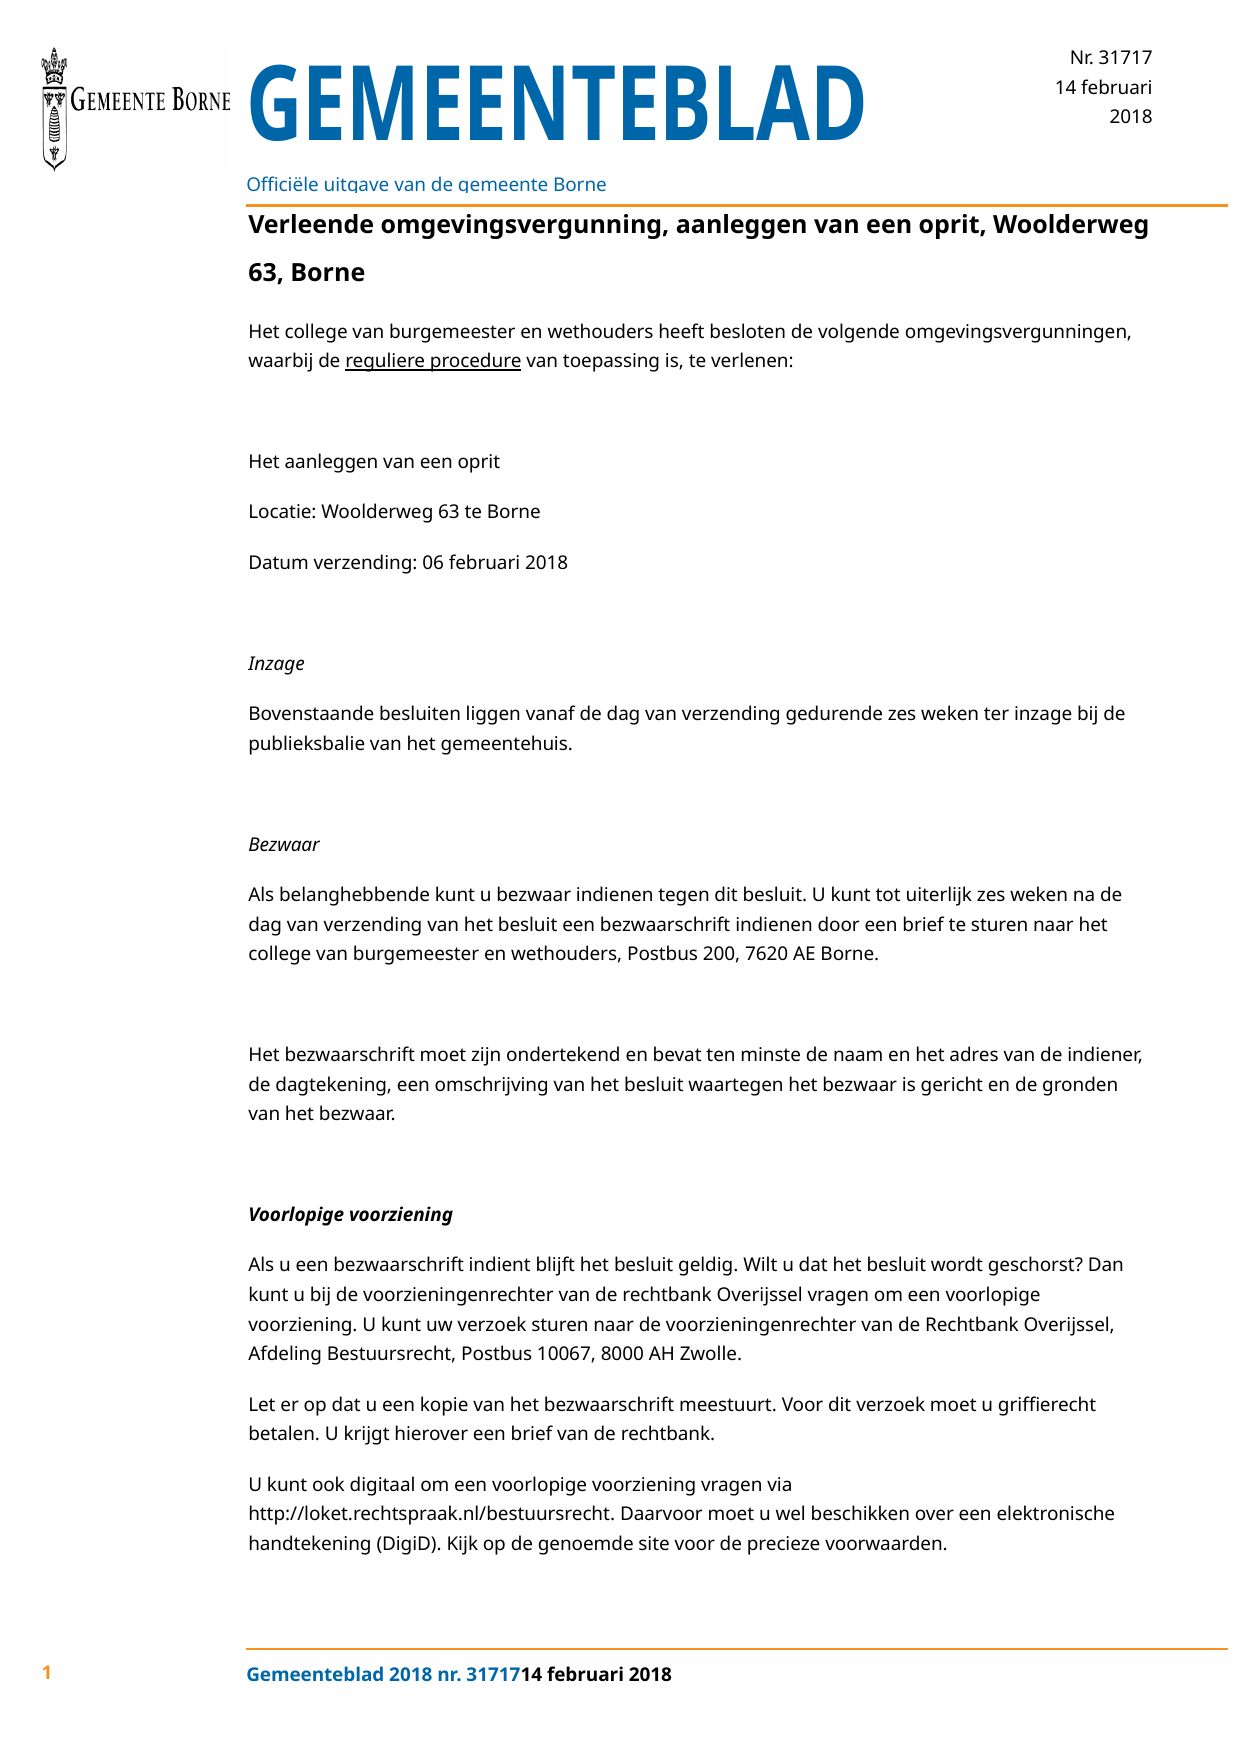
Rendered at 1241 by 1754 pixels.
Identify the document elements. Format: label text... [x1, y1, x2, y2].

text Het aanleggen van een oprit [248, 448, 1152, 474]
text Als belanghebbende kunt u bezwaar indienen tegen dit besluit. U kunt tot uiterlijk zes weken na de dag van verzending van het besluit een bezwaarschrift indienen door een brief te sturen naar het college van burgemeester en wethouders, Postbus 200, 7620 AE Borne. [248, 881, 1152, 966]
text Bezwaar [248, 831, 1152, 857]
text Inzage [248, 650, 1152, 676]
text U kunt ook digitaal om een voorlopige voorziening vragen via http://loket.rechtspraak.nl/bestuursrecht. Daarvoor moet u wel beschikken over een elektronische handtekening (DigiD). Kijk op de genoemde site voor de precieze voorwaarden. [248, 1471, 1152, 1556]
text Voorlopige voorziening [248, 1201, 1152, 1227]
text Verleende omgevingsvergunning, aanleggen van een oprit, Woolderweg 63, Borne [248, 207, 1152, 288]
text Let er op dat u een kopie van het bezwaarschrift meestuurt. Voor dit verzoek moet u griffierecht betalen. U krijgt hierover een brief van de rechtbank. [248, 1391, 1152, 1446]
text Het bezwaarschrift moet zijn ondertekend en bevat ten minste de naam en het adres van de indiener, de dagtekening, een omschrijving van het besluit waartegen het bezwaar is gericht en de gronden van het bezwaar. [248, 1041, 1152, 1126]
text Bovenstaande besluiten liggen vanaf de dag van verzending gedurende zes weken ter inzage bij de publieksbalie van het gemeentehuis. [248, 700, 1152, 756]
text Als u een bezwaarschrift indient blijft het besluit geldig. Wilt u dat het besluit wordt geschorst? Dan kunt u bij de voorzieningenrechter van de rechtbank Overijssel vragen om een voorlopige voorziening. U kunt uw verzoek sturen naar de voorzieningenrechter van de Rechtbank Overijssel, Afdeling Bestuursrecht, Postbus 10067, 8000 AH Zwolle. [248, 1252, 1152, 1366]
text Het college van burgemeester en wethouders heeft besloten de volgende omgevingsvergunningen, waarbij de reguliere procedure van toepassing is, te verlenen: [248, 318, 1152, 373]
text Locatie: Woolderweg 63 te Borne [248, 499, 1152, 524]
picture [41, 47, 231, 172]
text Datum verzending: 06 februari 2018 [248, 549, 1152, 575]
